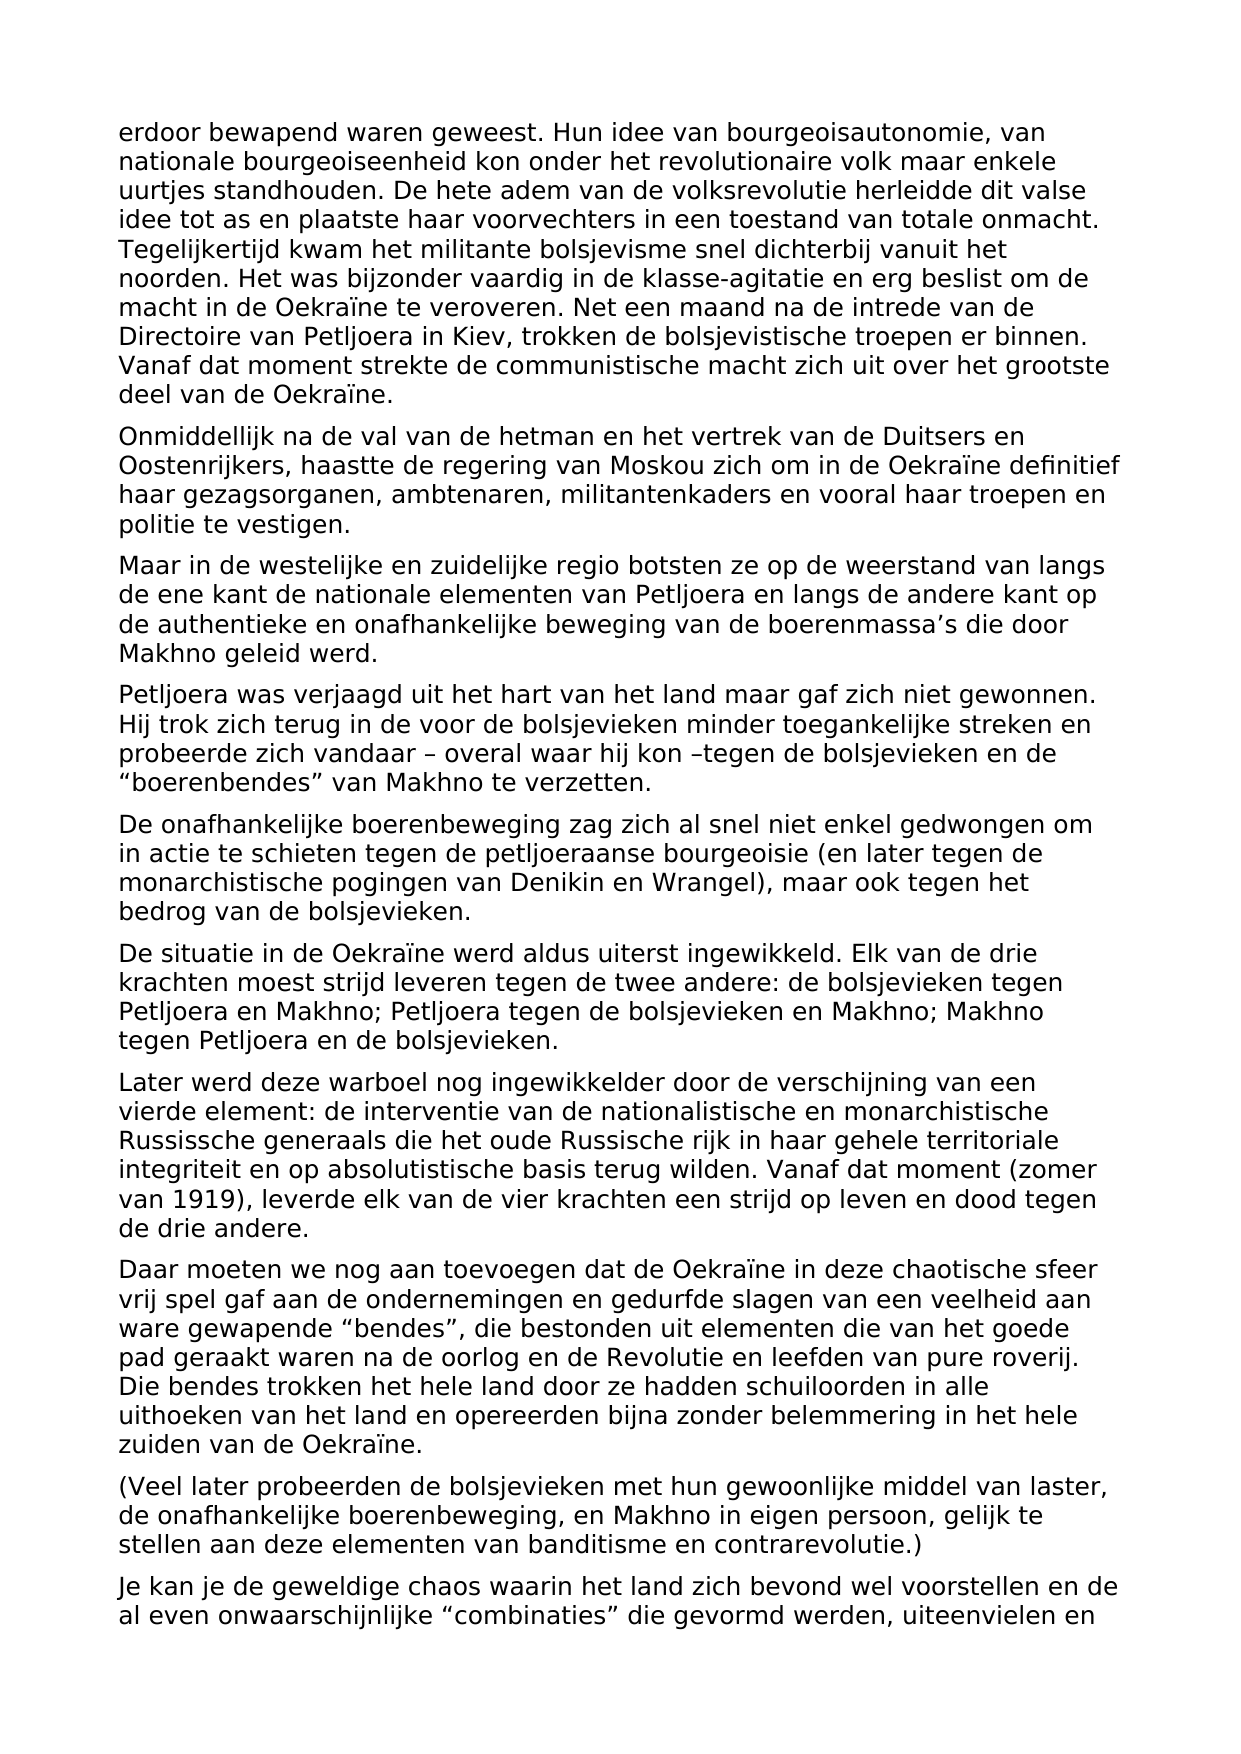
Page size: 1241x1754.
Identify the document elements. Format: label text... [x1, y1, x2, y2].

text Onmiddellijk na de val van de hetman en het vertrek van de Duitsers en Oostenrijkers, haastte de regering van Moskou zich om in de Oekraïne definitief haar gezagsorganen, ambtenaren, militantenkaders en vooral haar troepen en politie te vestigen. [118, 422, 1122, 539]
text Later werd deze warboel nog ingewikkelder door de verschijning van een vierde element: de interventie van de nationalistische en monarchistische Russissche generaals die het oude Russische rijk in haar gehele territoriale integriteit en op absolutistische basis terug wilden. Vanaf dat moment (zomer van 1919), leverde elk van de vier krachten een strijd op leven en dood tegen de drie andere. [118, 1068, 1122, 1243]
text (Veel later probeerden de bolsjevieken met hun gewoonlijke middel van laster, de onafhankelijke boerenbeweging, en Makhno in eigen persoon, gelijk te stellen aan deze elementen van banditisme en contrarevolutie.) [118, 1472, 1122, 1560]
text De situatie in de Oekraïne werd aldus uiterst ingewikkeld. Elk van de drie krachten moest strijd leveren tegen de twee andere: de bolsjevieken tegen Petljoera en Makhno; Petljoera tegen de bolsjevieken en Makhno; Makhno tegen Petljoera en de bolsjevieken. [118, 939, 1122, 1056]
text Maar in de westelijke en zuidelijke regio botsten ze op de weerstand van langs de ene kant de nationale elementen van Petljoera en langs de andere kant op de authentieke en onafhankelijke beweging van de boerenmassa’s die door Makhno geleid werd. [118, 551, 1122, 668]
text Je kan je de geweldige chaos waarin het land zich bevond wel voorstellen en de al even onwaarschijnlijke “combinaties” die gevormd werden, uiteenvielen en [118, 1572, 1122, 1631]
text Daar moeten we nog aan toevoegen dat de Oekraïne in deze chaotische sfeer vrij spel gaf aan de ondernemingen en gedurfde slagen van een veelheid aan ware gewapende “bendes”, die bestonden uit elementen die van het goede pad geraakt waren na de oorlog en de Revolutie en leefden van pure roverij. Die bendes trokken het hele land door ze hadden schuiloorden in alle uithoeken van het land en opereerden bijna zonder belemmering in het hele zuiden van de Oekraïne. [118, 1256, 1122, 1460]
text De onafhankelijke boerenbeweging zag zich al snel niet enkel gedwongen om in actie te schieten tegen de petljoeraanse bourgeoisie (en later tegen de monarchistische pogingen van Denikin en Wrangel), maar ook tegen het bedrog van de bolsjevieken. [118, 810, 1122, 926]
text erdoor bewapend waren geweest. Hun idee van bourgeoisautonomie, van nationale bourgeoiseenheid kon onder het revolutionaire volk maar enkele uurtjes standhouden. De hete adem van de volksrevolutie herleidde dit valse idee tot as en plaatste haar voorvechters in een toestand van totale onmacht. Tegelijkertijd kwam het militante bolsjevisme snel dichterbij vanuit het noorden. Het was bijzonder vaardig in de klasse-agitatie en erg beslist om de macht in de Oekraïne te veroveren. Net een maand na de intrede van de Directoire van Petljoera in Kiev, trokken de bolsjevistische troepen er binnen. Vanaf dat moment strekte de communistische macht zich uit over het grootste deel van de Oekraïne. [118, 118, 1122, 410]
text Petljoera was verjaagd uit het hart van het land maar gaf zich niet gewonnen. Hij trok zich terug in de voor de bolsjevieken minder toegankelijke streken en probeerde zich vandaar – overal waar hij kon –tegen de bolsjevieken en de “boerenbendes” van Makhno te verzetten. [118, 681, 1122, 797]
